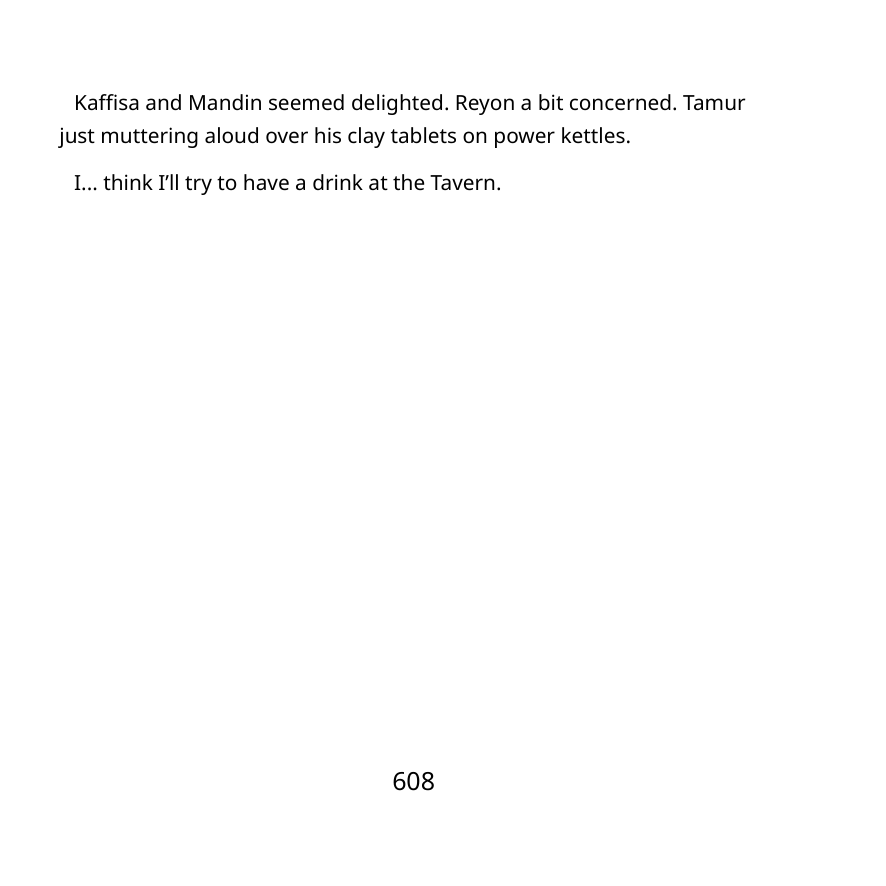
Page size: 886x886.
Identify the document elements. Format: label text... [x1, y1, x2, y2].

text I... think I’ll try to have a drink at the Tavern. [59, 168, 768, 197]
text Kaffisa and Mandin seemed delighted. Reyon a bit concerned. Tamur just muttering aloud over his clay tablets on power kettles. [59, 88, 768, 149]
